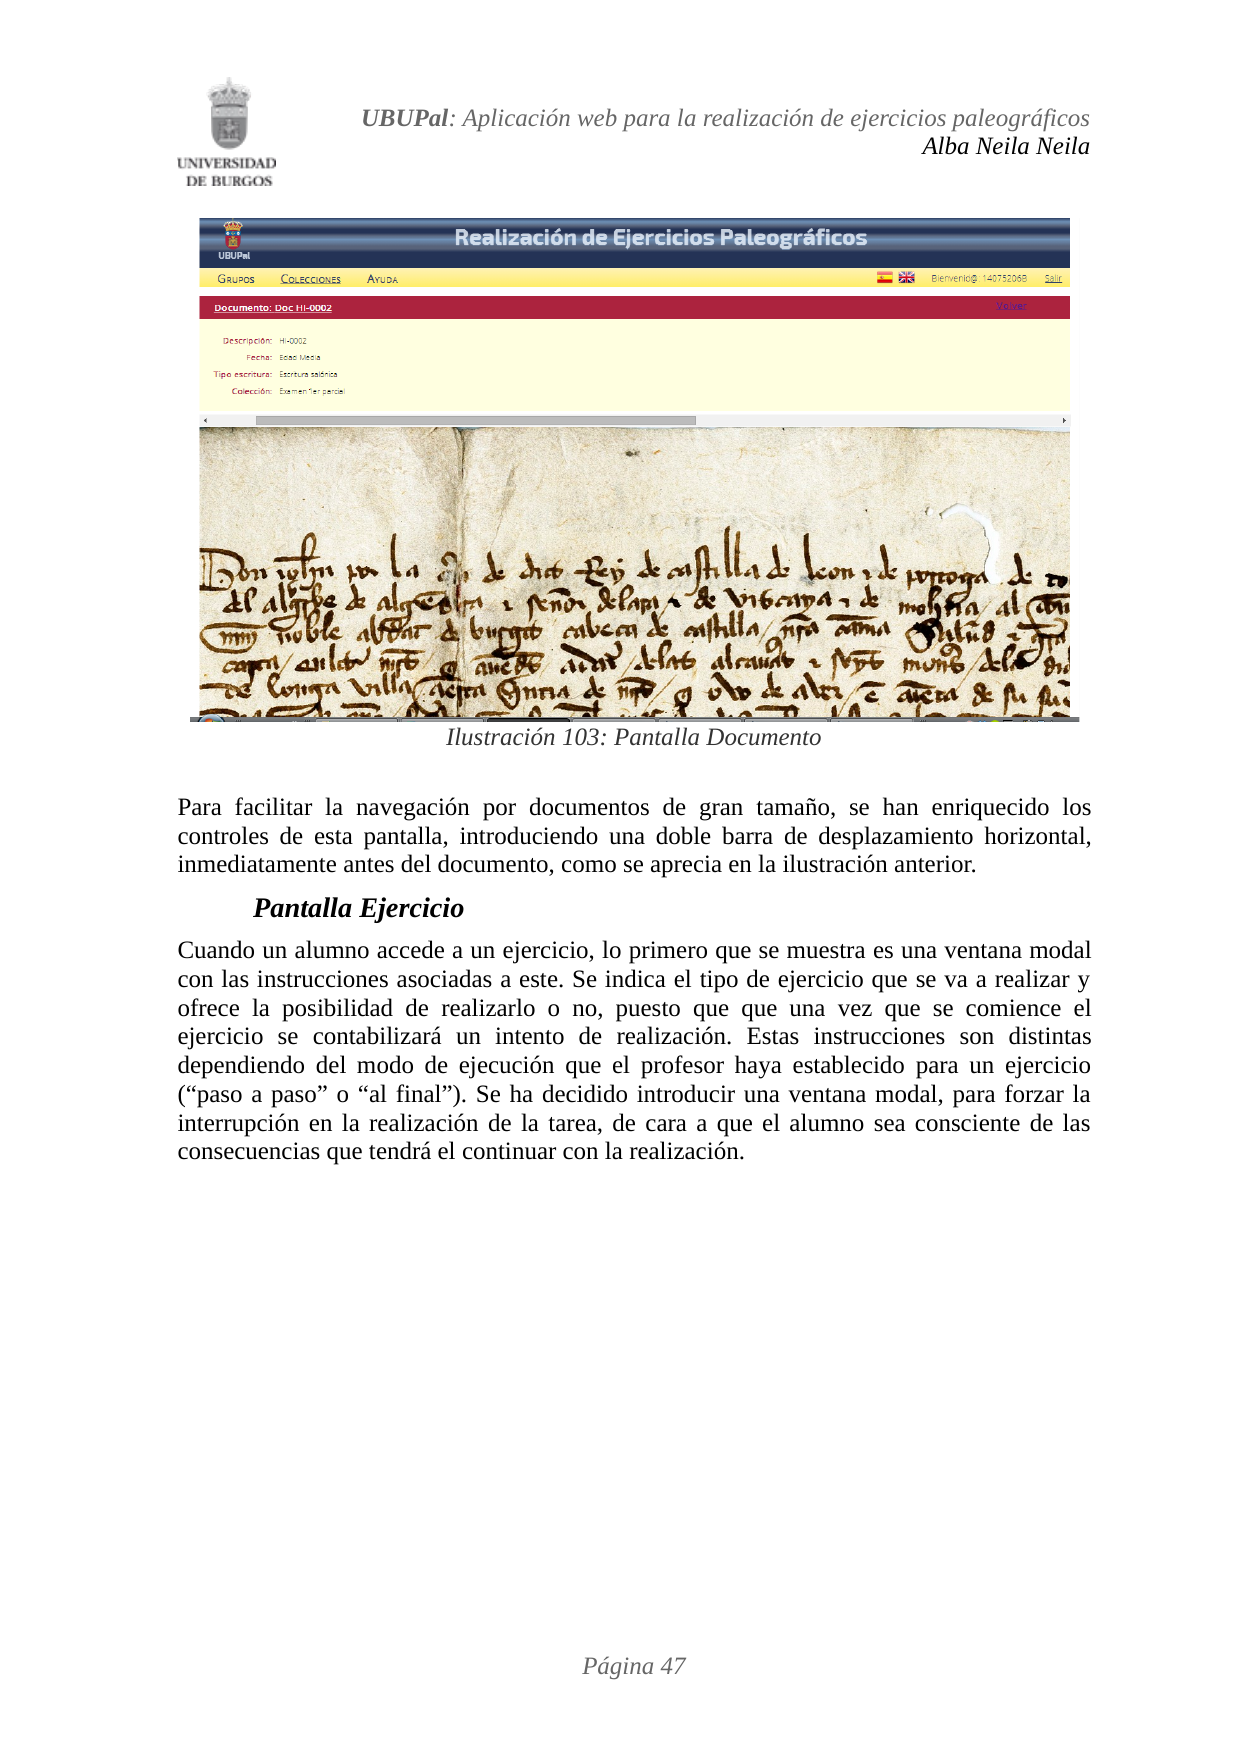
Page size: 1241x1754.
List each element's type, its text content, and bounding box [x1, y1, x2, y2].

text Cuando un alumno accede a un ejercicio, lo primero que se muestra es una ventana modal con las instrucciones asociadas a este. Se indica el tipo de ejercicio que se va a realizar y ofrece la posibilidad de realizarlo o no, puesto que que una vez que se comience el ejercicio se contabilizará un intento de realización. Estas instrucciones son distintas dependiendo del modo de ejecución que el profesor haya establecido para un ejercicio (“paso a paso” o “al final”). Se ha decidido introducir una ventana modal, para forzar la interrupción en la realización de la tarea, de cara a que el alumno sea consciente de las consecuencias que tendrá el continuar con la realización. [177, 935, 1092, 1165]
picture [190, 218, 1080, 722]
text Ilustración 103: Pantalla Documento [180, 722, 1089, 751]
text Para facilitar la navegación por documentos de gran tamaño, se han enriquecido los controles de esta pantalla, introduciendo una doble barra de desplazamiento horizontal, inmediatamente antes del documento, como se aprecia en la ilustración anterior. [177, 792, 1092, 878]
subtitle Pantalla Ejercicio [215, 891, 1092, 923]
picture [177, 77, 276, 186]
